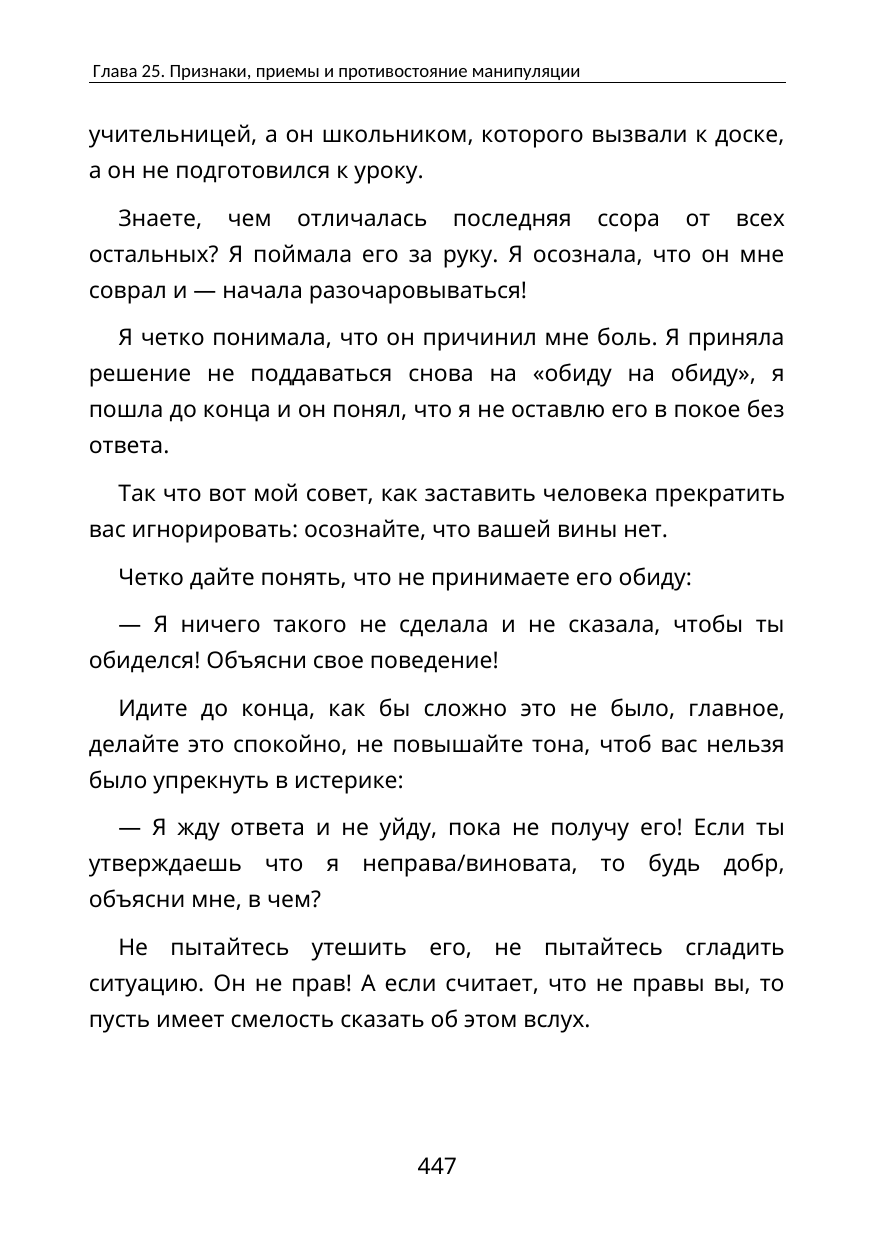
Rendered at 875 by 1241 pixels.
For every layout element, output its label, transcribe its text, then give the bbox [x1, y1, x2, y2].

text Я четко понимала, что он причинил мне боль. Я приняла решение не поддаваться снова на «обиду на обиду», я пошла до конца и он понял, что я не оставлю его в покое без ответа. [88, 321, 786, 460]
text Не пытайтесь утешить его, не пытайтесь сгладить ситуацию. Он не прав! А если считает, что не правы вы, то пусть имеет смелость сказать об этом вслух. [88, 931, 786, 1034]
text Четко дайте понять, что не принимаете его обиду: [88, 560, 786, 592]
text — Я жду ответа и не уйду, пока не получу его! Если ты утверждаешь что я неправа/виновата, то будь добр, объясни мне, в чем? [88, 811, 786, 914]
text Идите до конца, как бы сложно это не было, главное, делайте это спокойно, не повышайте тона, чтоб вас нельзя было упрекнуть в истерике: [88, 692, 786, 795]
text учительницей, а он школьником, которого вызвали к доске, а он не подготовился к уроку. [88, 118, 786, 185]
text Знаете, чем отличалась последняя ссора от всех остальных? Я поймала его за руку. Я осознала, что он мне соврал и — начала разочаровываться! [88, 202, 786, 305]
text — Я ничего такого не сделала и не сказала, чтобы ты обиделся! Объясни свое поведение! [88, 608, 786, 675]
text Так что вот мой совет, как заставить человека прекратить вас игнорировать: осознайте, что вашей вины нет. [88, 477, 786, 544]
